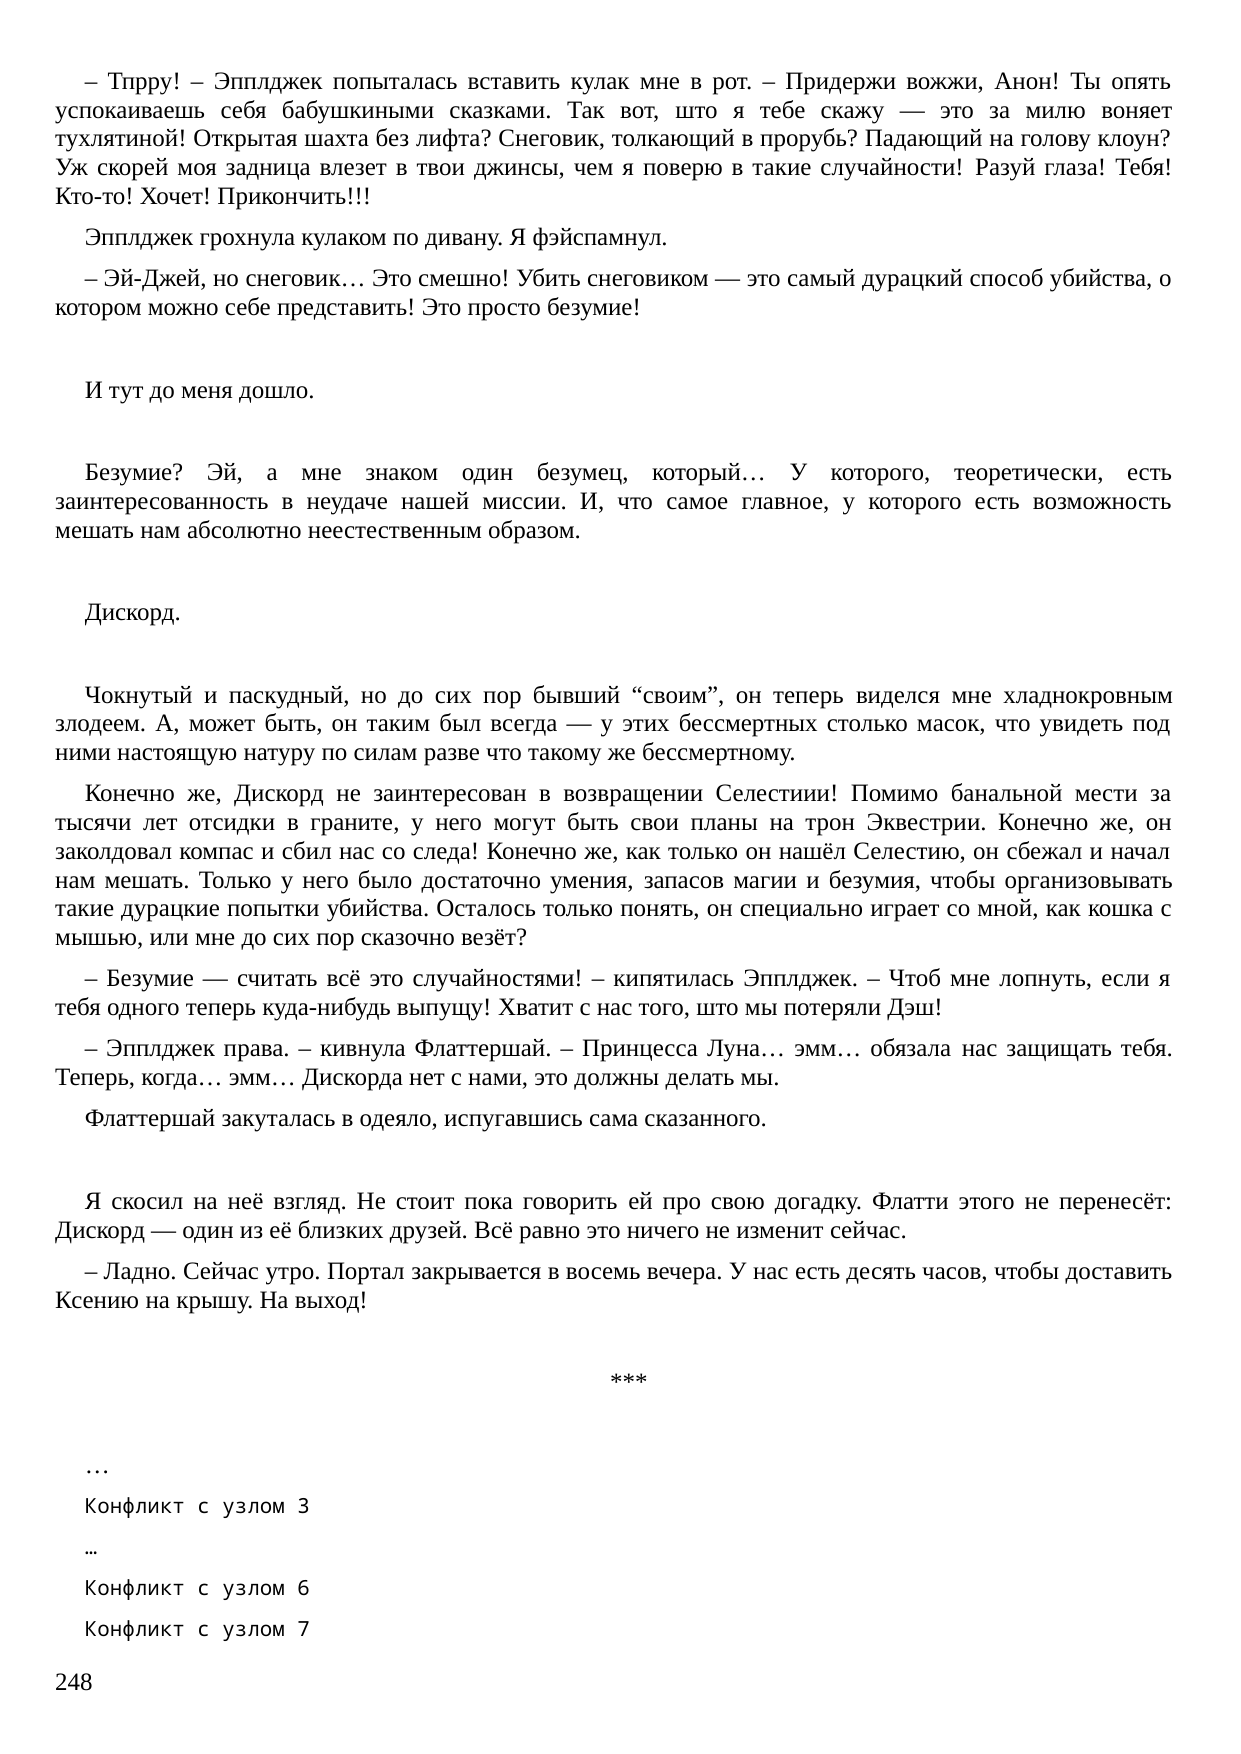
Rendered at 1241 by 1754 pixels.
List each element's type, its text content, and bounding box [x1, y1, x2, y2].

text Конфликт с узлом 7 [55, 1614, 1173, 1642]
text Конфликт с узлом 3 [55, 1491, 1173, 1519]
text Чокнутый и паскудный, но до сих пор бывший “своим”, он теперь виделся мне хладнокровным злодеем. А, может быть, он таким был всегда — у этих бессмертных столько масок, что увидеть под ними настоящую натуру по силам разве что такому же бессмертному. [55, 680, 1173, 766]
text И тут до меня дошло. [55, 375, 1173, 403]
text *** [55, 1367, 1173, 1396]
text – Эпплджек права. – кивнула Флаттершай. – Принцесса Луна… эмм… обязала нас защищать тебя. Теперь, когда… эмм… Дискорда нет с нами, это должны делать мы. [55, 1033, 1173, 1091]
text Флаттершай закуталась в одеяло, испугавшись сама сказанного. [55, 1103, 1173, 1132]
text Дискорд. [55, 597, 1173, 626]
text – Безумие — считать всё это случайностями! – кипятилась Эпплджек. – Чтоб мне лопнуть, если я тебя одного теперь куда-нибудь выпущу! Хватит с нас того, што мы потеряли Дэш! [55, 963, 1173, 1021]
text – Тпрру! – Эпплджек попыталась вставить кулак мне в рот. – Придержи вожжи, Анон! Ты опять успокаиваешь себя бабушкиными сказками. Так вот, што я тебе скажу — это за милю воняет тухлятиной! Открытая шахта без лифта? Снеговик, толкающий в прорубь? Падающий на голову клоун? Уж скорей моя задница влезет в твои джинсы, чем я поверю в такие случайности! Разуй глаза! Тебя! Кто-то! Хочет! Прикончить!!! [55, 66, 1173, 210]
text … [55, 1532, 1173, 1560]
text Безумие? Эй, а мне знаком один безумец, который… У которого, теоретически, есть заинтересованность в неудаче нашей миссии. И, что самое главное, у которого есть возможность мешать нам абсолютно неестественным образом. [55, 457, 1173, 543]
text Конфликт с узлом 6 [55, 1573, 1173, 1601]
text Эпплджек грохнула кулаком по дивану. Я фэйспамнул. [55, 222, 1173, 251]
text … [55, 1450, 1173, 1478]
text Я скосил на неё взгляд. Не стоит пока говорить ей про свою догадку. Флатти этого не перенесёт: Дискорд — один из её близких друзей. Всё равно это ничего не изменит сейчас. [55, 1186, 1173, 1243]
text – Эй-Джей, но снеговик… Это смешно! Убить снеговиком — это самый дурацкий способ убийства, о котором можно себе представить! Это просто безумие! [55, 263, 1173, 321]
text Конечно же, Дискорд не заинтересован в возвращении Селестиии! Помимо банальной мести за тысячи лет отсидки в граните, у него могут быть свои планы на трон Эквестрии. Конечно же, он заколдовал компас и сбил нас со следа! Конечно же, как только он нашёл Селестию, он сбежал и начал нам мешать. Только у него было достаточно умения, запасов магии и безумия, чтобы организовывать такие дурацкие попытки убийства. Осталось только понять, он специально играет со мной, как кошка с мышью, или мне до сих пор сказочно везёт? [55, 778, 1173, 951]
text – Ладно. Сейчас утро. Портал закрывается в восемь вечера. У нас есть десять часов, чтобы доставить Ксению на крышу. На выход! [55, 1256, 1173, 1313]
